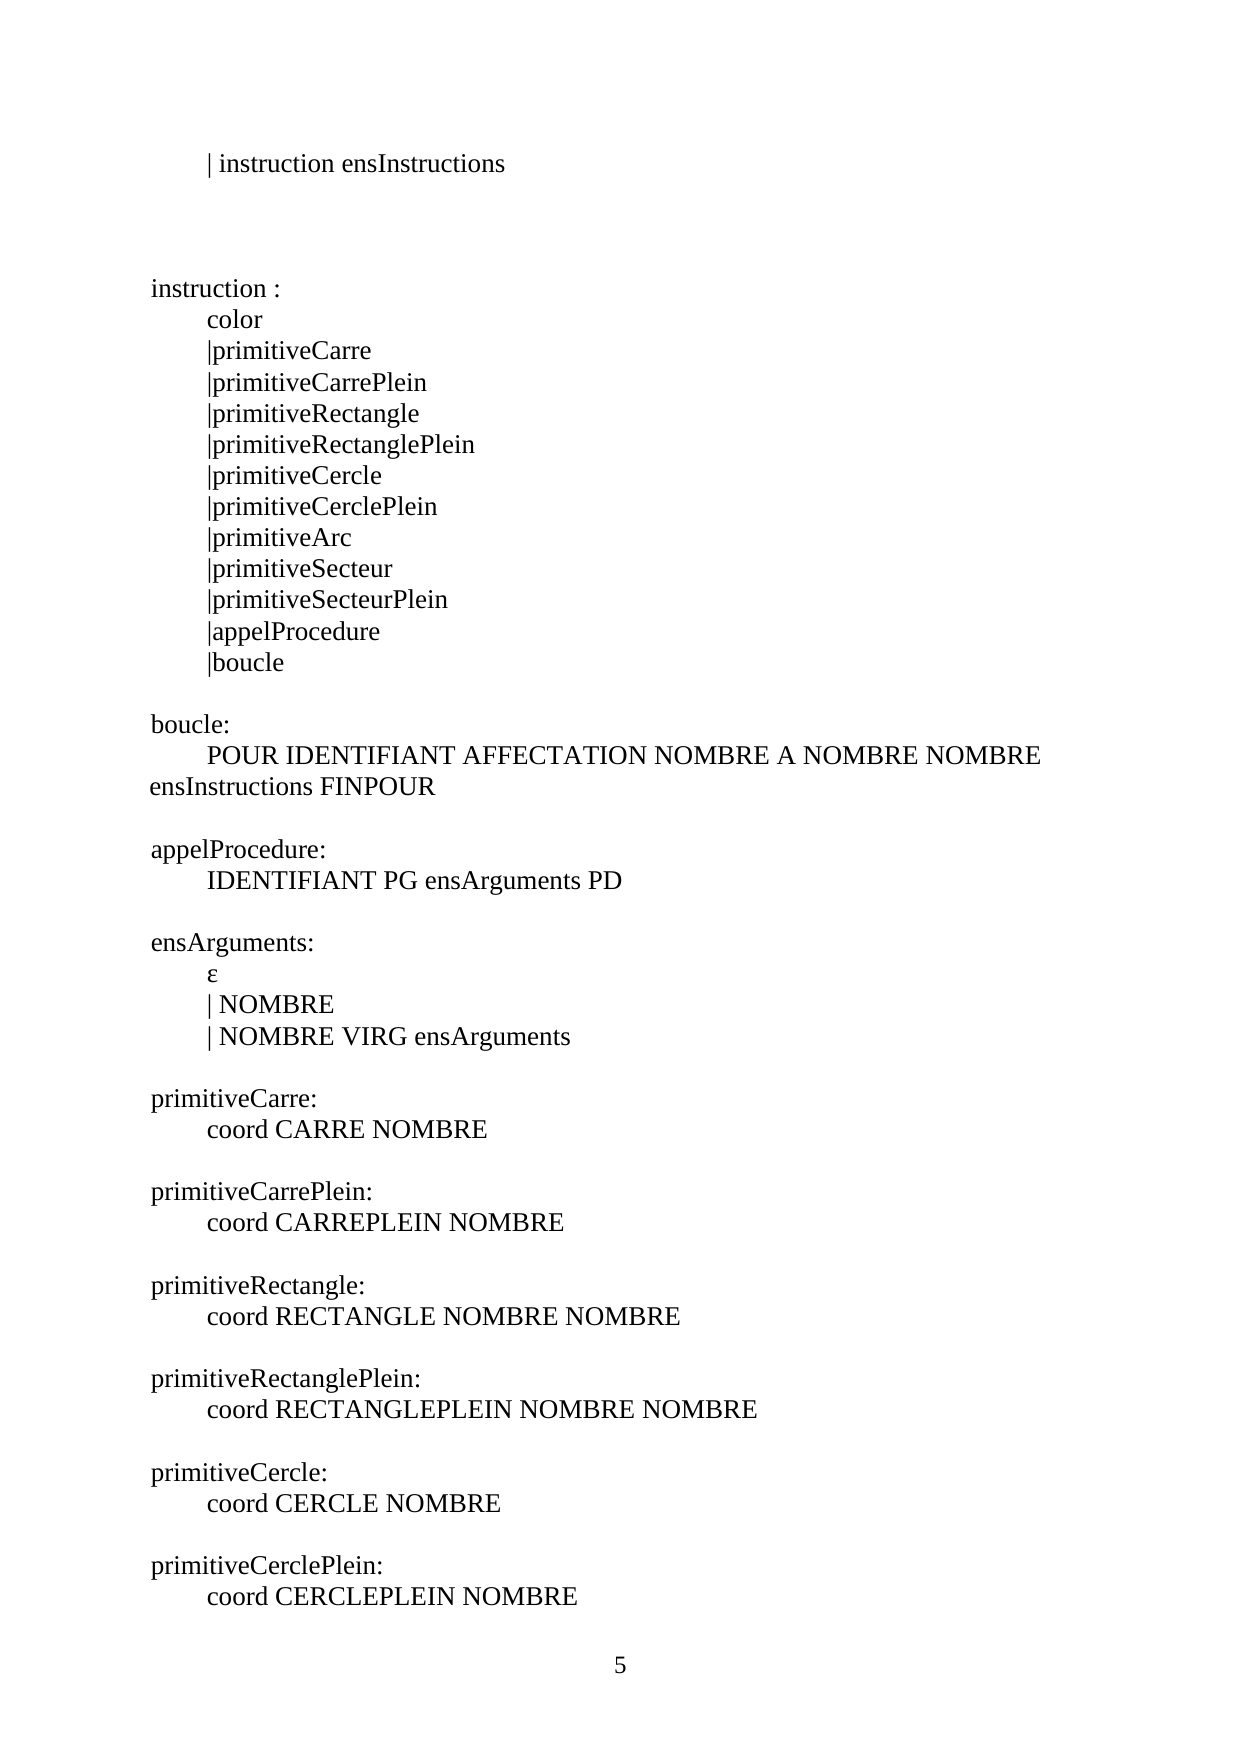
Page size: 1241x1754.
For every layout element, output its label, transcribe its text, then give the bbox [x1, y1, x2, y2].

text |primitiveCarre [149, 334, 1093, 366]
text primitiveCarre: [149, 1082, 1093, 1113]
text coord RECTANGLEPLEIN NOMBRE NOMBRE [149, 1393, 1093, 1424]
text | instruction ensInstructions [149, 148, 1093, 179]
text primitiveCercle: [149, 1456, 1093, 1487]
text |primitiveCercle [149, 459, 1093, 490]
text color [149, 303, 1093, 334]
text |boucle [149, 646, 1093, 677]
text coord CERCLEPLEIN NOMBRE [149, 1580, 1093, 1611]
text POUR IDENTIFIANT AFFECTATION NOMBRE A NOMBRE NOMBRE ensInstructions FINPOUR [149, 739, 1093, 802]
text primitiveRectangle: [149, 1269, 1093, 1300]
text primitiveCarrePlein: [149, 1175, 1093, 1207]
text IDENTIFIANT PG ensArguments PD [149, 864, 1093, 895]
text |primitiveArc [149, 521, 1093, 552]
text coord CARREPLEIN NOMBRE [149, 1207, 1093, 1238]
text ε [149, 957, 1093, 988]
text coord CARRE NOMBRE [149, 1113, 1093, 1144]
text primitiveRectanglePlein: [149, 1362, 1093, 1393]
text primitiveCerclePlein: [149, 1549, 1093, 1580]
text |appelProcedure [149, 615, 1093, 646]
text coord RECTANGLE NOMBRE NOMBRE [149, 1300, 1093, 1331]
text coord CERCLE NOMBRE [149, 1487, 1093, 1518]
text boucle: [149, 708, 1093, 739]
text |primitiveSecteurPlein [149, 584, 1093, 615]
text | NOMBRE VIRG ensArguments [149, 1020, 1093, 1051]
text |primitiveRectangle [149, 397, 1093, 428]
text | NOMBRE [149, 988, 1093, 1020]
text |primitiveRectanglePlein [149, 428, 1093, 459]
text |primitiveCarrePlein [149, 366, 1093, 397]
text |primitiveCerclePlein [149, 490, 1093, 521]
text |primitiveSecteur [149, 552, 1093, 584]
text instruction : [149, 272, 1093, 303]
text appelProcedure: [149, 833, 1093, 864]
text ensArguments: [149, 926, 1093, 957]
